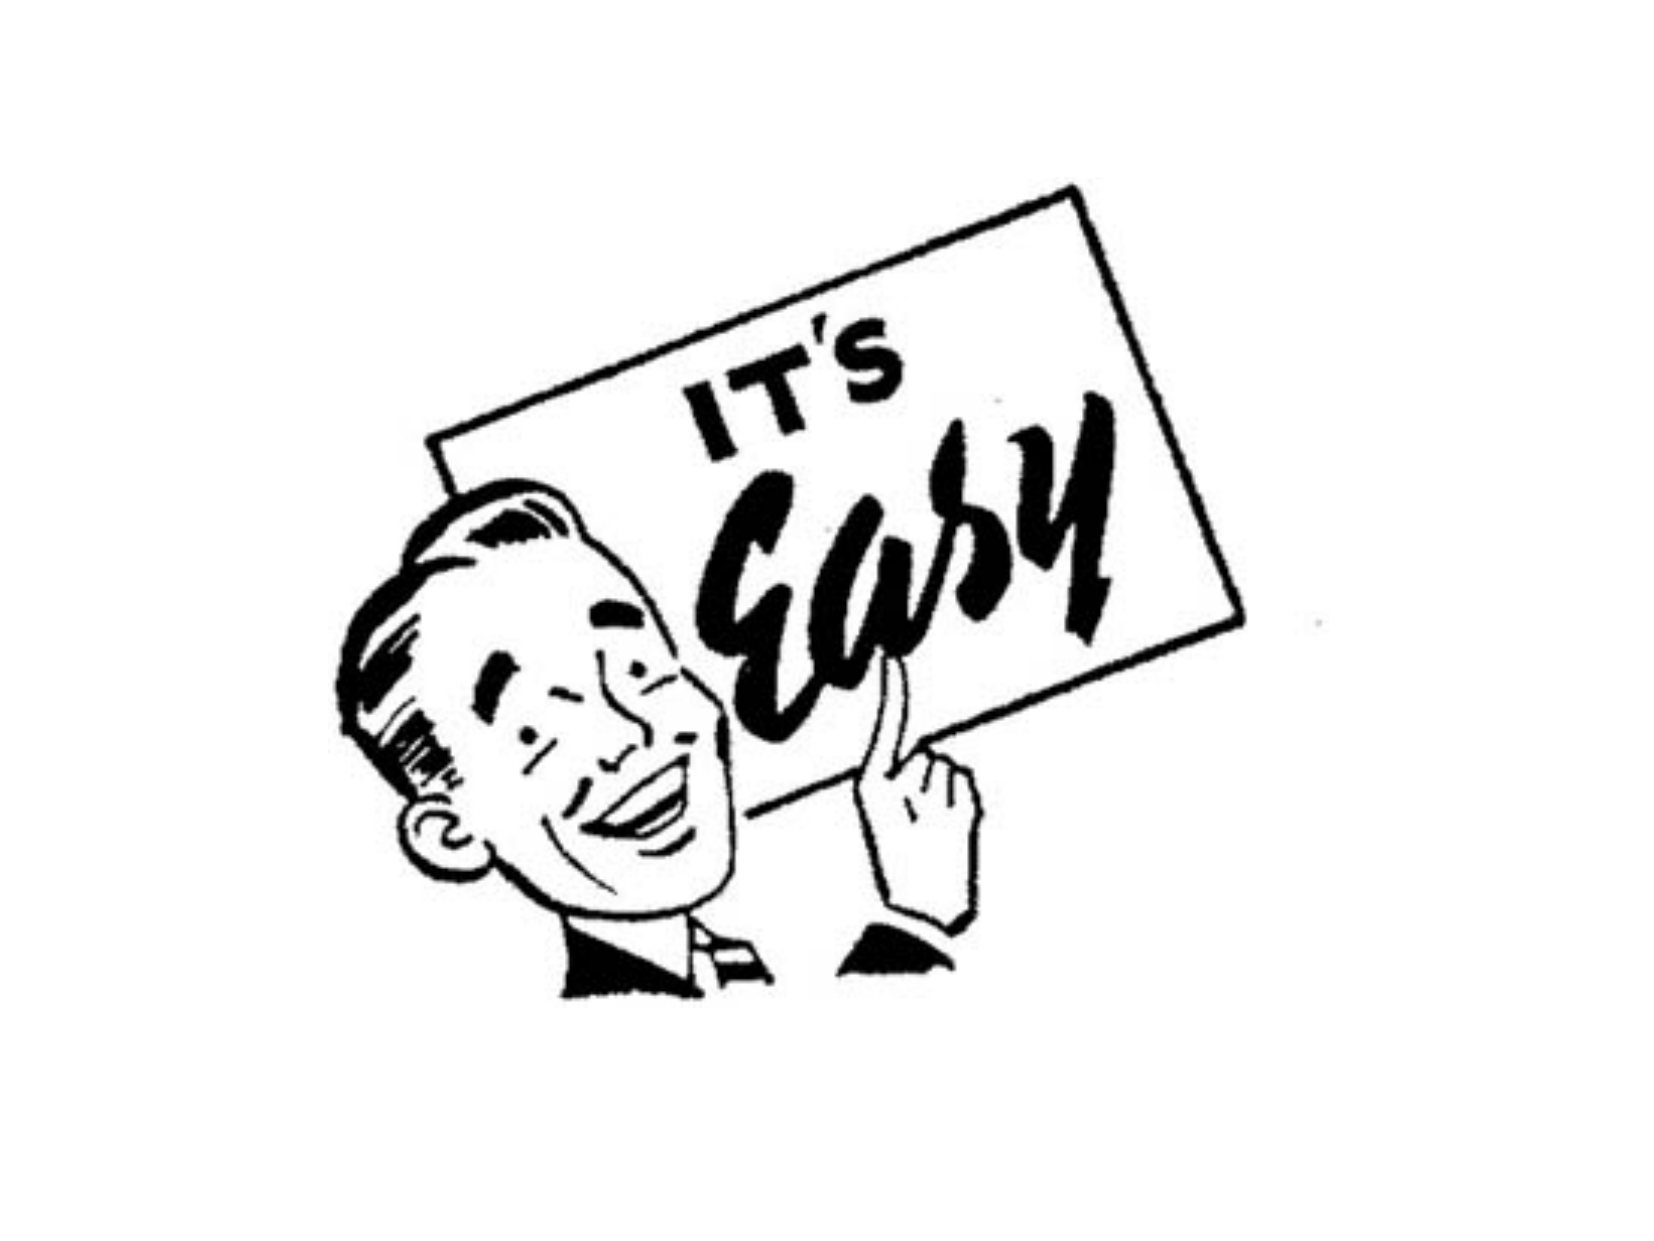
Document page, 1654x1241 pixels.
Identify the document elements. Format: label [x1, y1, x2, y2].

picture [328, 177, 1329, 1008]
